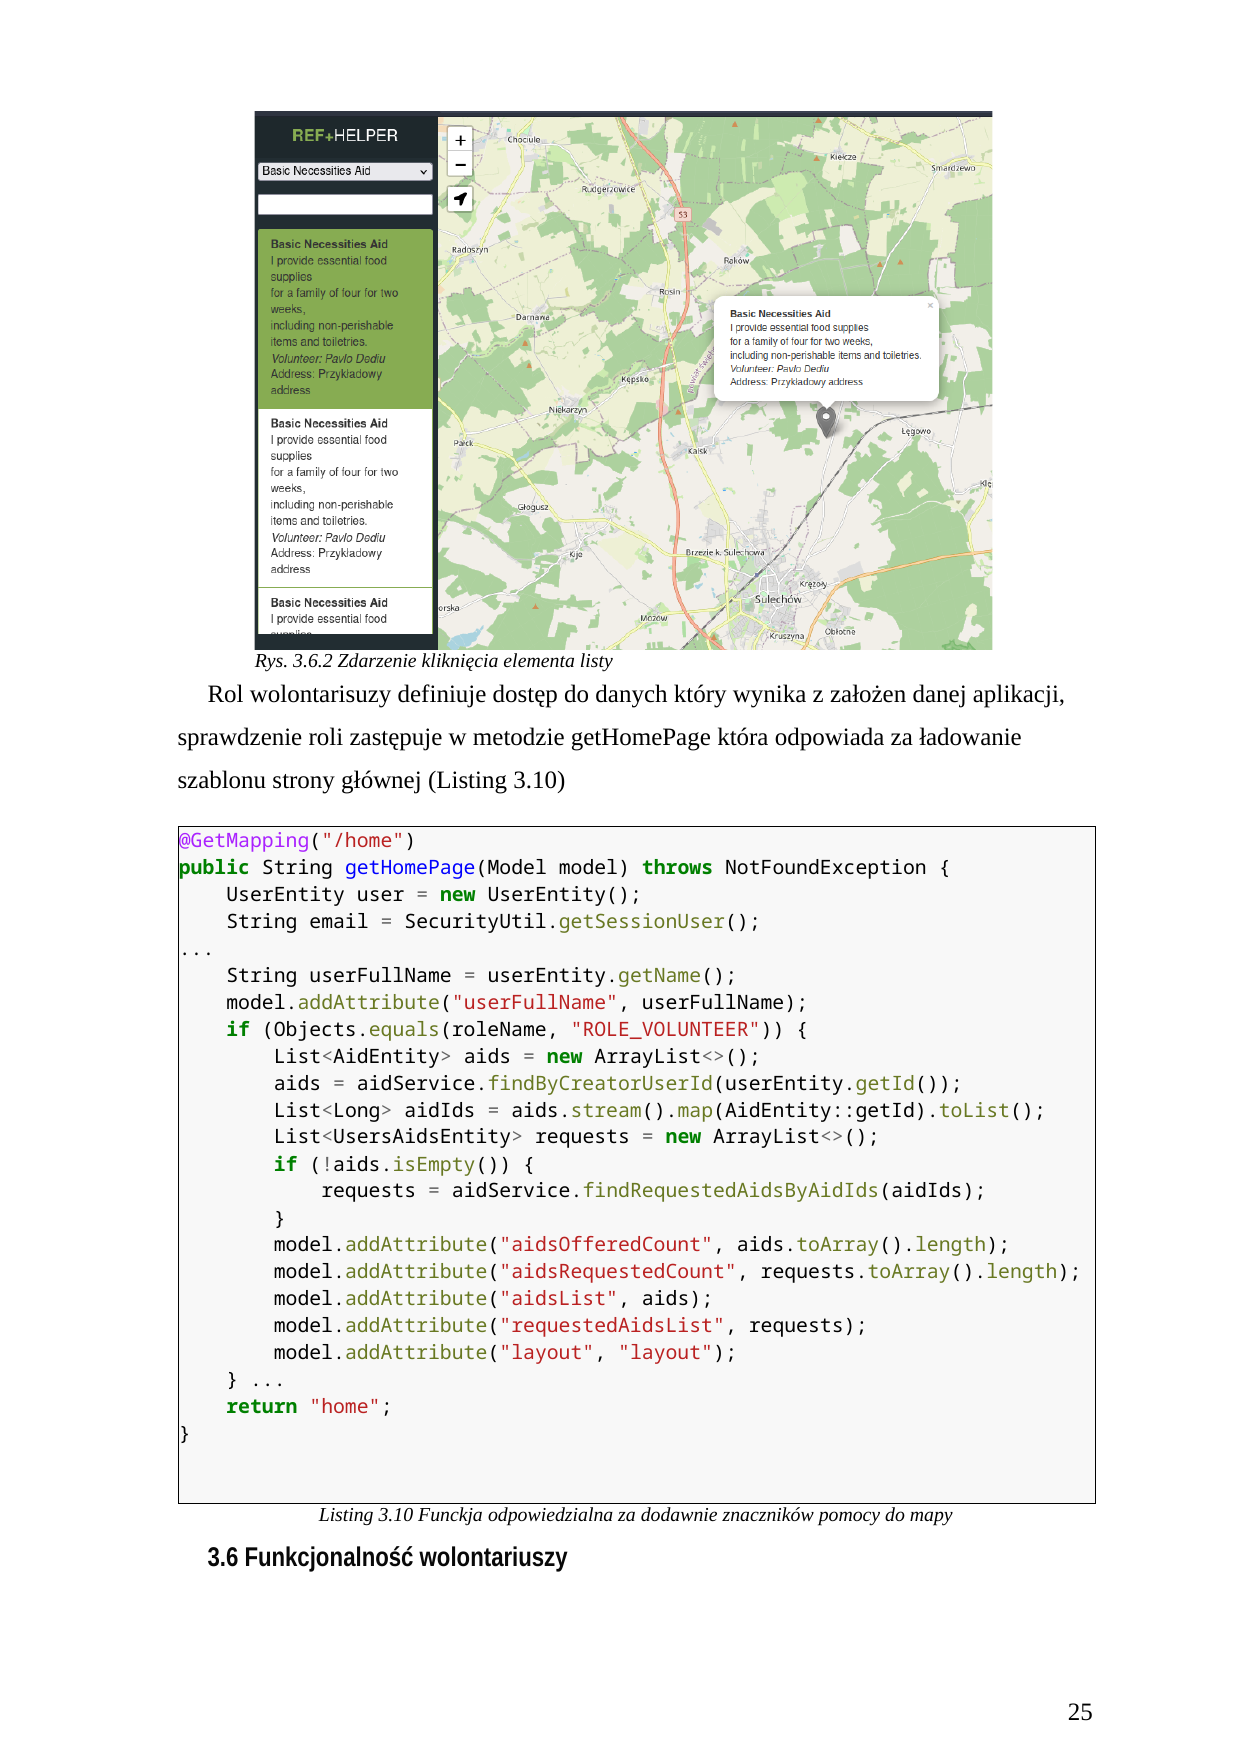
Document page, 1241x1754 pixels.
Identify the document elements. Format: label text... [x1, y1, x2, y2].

text Rol wolontarisuzy definiuje dostęp do danych który wynika z założen danej aplikacji, [177, 679, 1092, 707]
text 3.6 Funkcjonalność wolontariuszy [177, 1541, 1092, 1572]
picture [254, 111, 993, 650]
text sprawdzenie roli zastępuje w metodzie getHomePage która odpowiada za ładowanie szablonu strony głównej (Listing 3.10) [177, 722, 1092, 794]
text Listing 3.10 Funckja odpowiedzialna za dodawnie znaczników pomocy do mapy [179, 1504, 1093, 1526]
text Rys. 3.6.2 Zdarzenie kliknięcia elementa listy [254, 650, 993, 672]
